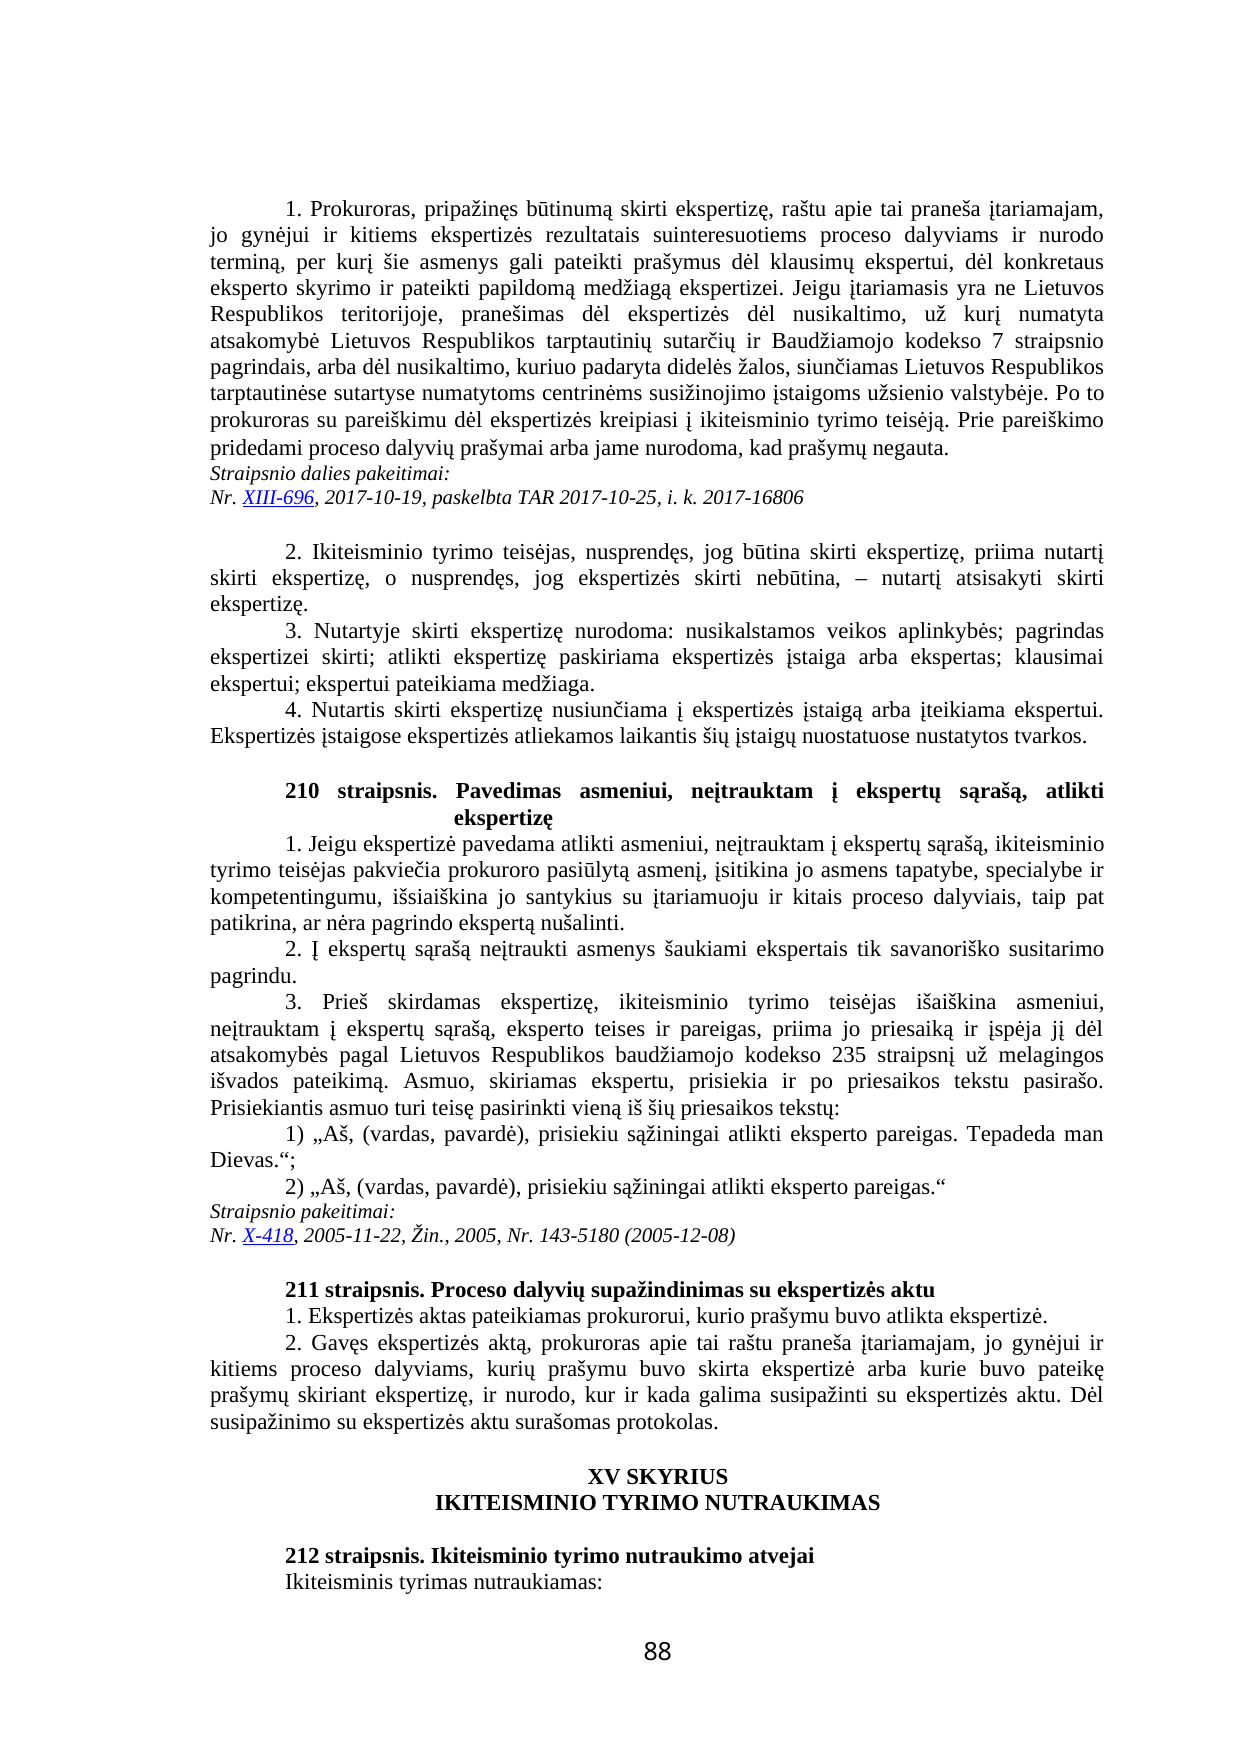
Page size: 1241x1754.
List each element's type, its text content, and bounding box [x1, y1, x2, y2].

text XV skyrius [210, 1463, 1106, 1489]
text 4. Nutartis skirti ekspertizę nusiunčiama į ekspertizės įstaigą arba įteikiama ekspertui. Ekspertizės įstaigose ekspertizės atliekamos laikantis šių įstaigų nuostatuose nustatytos tvarkos. [210, 696, 1106, 749]
text 212 straipsnis. Ikiteisminio tyrimo nutraukimo atvejai [210, 1542, 1106, 1568]
text Ikiteisminis tyrimas nutraukiamas: [210, 1568, 1106, 1594]
text 3. Nutartyje skirti ekspertizę nurodoma: nusikalstamos veikos aplinkybės; pagrindas ekspertizei skirti; atlikti ekspertizę paskiriama ekspertizės įstaiga arba ekspertas; klausimai ekspertui; ekspertui pateikiama medžiaga. [210, 617, 1106, 696]
text 211 straipsnis. Proceso dalyvių supažindinimas su ekspertizės aktu [210, 1276, 1106, 1302]
text 2. Gavęs ekspertizės aktą, prokuroras apie tai raštu praneša įtariamajam, jo gynėjui ir kitiems proceso dalyviams, kurių prašymu buvo skirta ekspertizė arba kurie buvo pateikę prašymų skiriant ekspertizę, ir nurodo, kur ir kada galima susipažinti su ekspertizės aktu. Dėl susipažinimo su ekspertizės aktu surašomas protokolas. [210, 1329, 1106, 1434]
text Straipsnio dalies pakeitimai: [210, 461, 1106, 485]
text 1. Ekspertizės aktas pateikiamas prokurorui, kurio prašymu buvo atlikta ekspertizė. [210, 1302, 1106, 1329]
text Nr. X-418, 2005-11-22, Žin., 2005, Nr. 143-5180 (2005-12-08) [210, 1223, 1106, 1247]
text Ikiteisminio tyrimo nutraukimas [210, 1489, 1106, 1516]
text Nr. XIII-696, 2017-10-19, paskelbta TAR 2017-10-25, i. k. 2017-16806 [210, 485, 1106, 509]
text Straipsnio pakeitimai: [210, 1199, 1106, 1223]
text 2) „Aš, (vardas, pavardė), prisiekiu sąžiningai atlikti eksperto pareigas.“ [210, 1173, 1106, 1199]
text 1. Prokuroras, pripažinęs būtinumą skirti ekspertizę, raštu apie tai praneša įtariamajam, jo gynėjui ir kitiems ekspertizės rezultatais suinteresuotiems proceso dalyviams ir nurodo terminą, per kurį šie asmenys gali pateikti prašymus dėl klausimų ekspertui, dėl konkretaus eksperto skyrimo ir pateikti papildomą medžiagą ekspertizei. Jeigu įtariamasis yra ne Lietuvos Respublikos teritorijoje, pranešimas dėl ekspertizės dėl nusikaltimo, už kurį numatyta atsakomybė Lietuvos Respublikos tarptautinių sutarčių ir Baudžiamojo kodekso 7 straipsnio pagrindais, arba dėl nusikaltimo, kuriuo padaryta didelės žalos, siunčiamas Lietuvos Respublikos tarptautinėse sutartyse numatytoms centrinėms susižinojimo įstaigoms užsienio valstybėje. Po to prokuroras su pareiškimu dėl ekspertizės kreipiasi į ikiteisminio tyrimo teisėją. Prie pareiškimo pridedami proceso dalyvių prašymai arba jame nurodoma, kad prašymų negauta. [210, 195, 1106, 461]
text 2. Ikiteisminio tyrimo teisėjas, nusprendęs, jog būtina skirti ekspertizę, priima nutartį skirti ekspertizę, o nusprendęs, jog ekspertizės skirti nebūtina, – nutartį atsisakyti skirti ekspertizę. [210, 538, 1106, 617]
text 210 straipsnis. Pavedimas asmeniui, neįtrauktam į ekspertų sąrašą, atlikti ekspertizę [285, 777, 1106, 830]
text 2. Į ekspertų sąrašą neįtraukti asmenys šaukiami ekspertais tik savanoriško susitarimo pagrindu. [210, 936, 1106, 988]
text 1) „Aš, (vardas, pavardė), prisiekiu sąžiningai atlikti eksperto pareigas. Tepadeda man Dievas.“; [210, 1120, 1106, 1173]
text 1. Jeigu ekspertizė pavedama atlikti asmeniui, neįtrauktam į ekspertų sąrašą, ikiteisminio tyrimo teisėjas pakviečia prokuroro pasiūlytą asmenį, įsitikina jo asmens tapatybe, specialybe ir kompetentingumu, išsiaiškina jo santykius su įtariamuoju ir kitais proceso dalyviais, taip pat patikrina, ar nėra pagrindo ekspertą nušalinti. [210, 830, 1106, 936]
text 3. Prieš skirdamas ekspertizę, ikiteisminio tyrimo teisėjas išaiškina asmeniui, neįtrauktam į ekspertų sąrašą, eksperto teises ir pareigas, priima jo priesaiką ir įspėja jį dėl atsakomybės pagal Lietuvos Respublikos baudžiamojo kodekso 235 straipsnį už melagingos išvados pateikimą. Asmuo, skiriamas ekspertu, prisiekia ir po priesaikos tekstu pasirašo. Prisiekiantis asmuo turi teisę pasirinkti vieną iš šių priesaikos tekstų: [210, 988, 1106, 1120]
